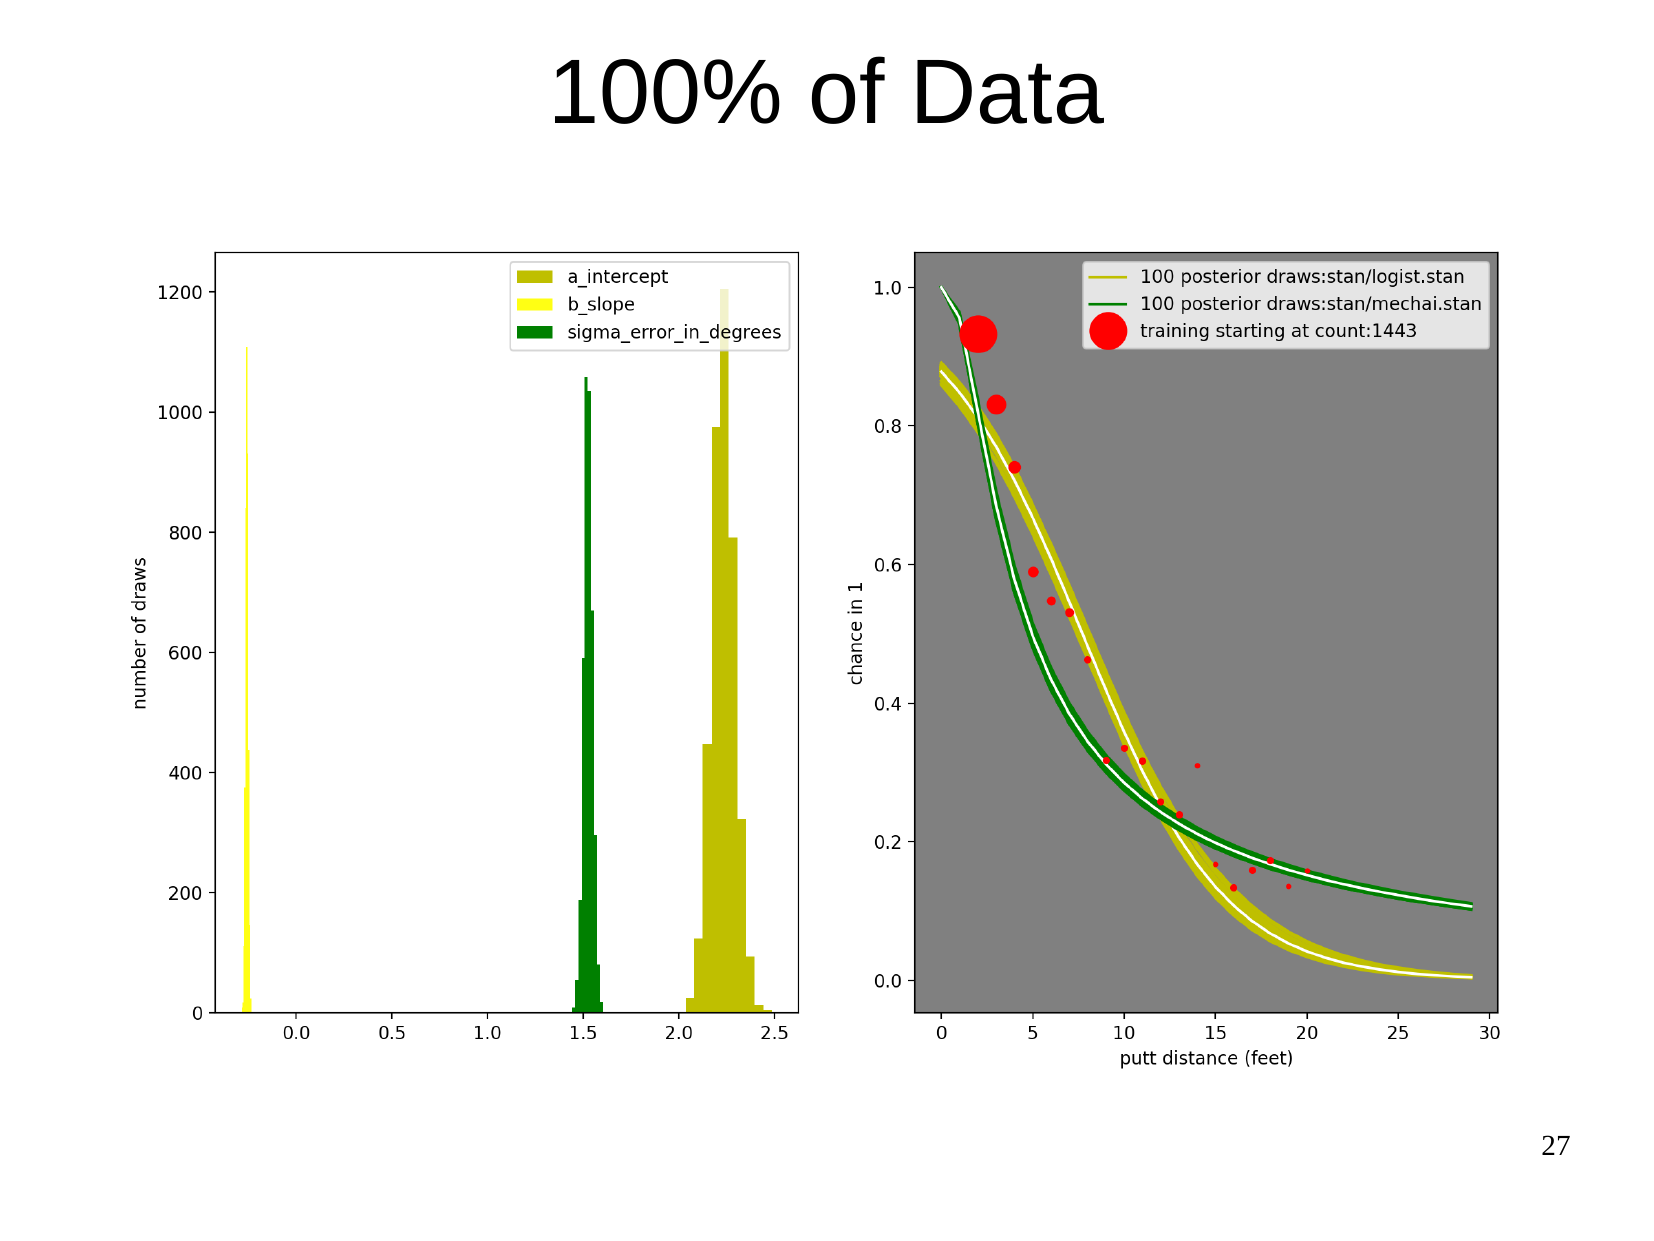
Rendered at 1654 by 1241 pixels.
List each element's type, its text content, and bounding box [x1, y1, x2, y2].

title 100% of Data [82, 40, 1571, 134]
picture [8, 134, 1654, 1122]
